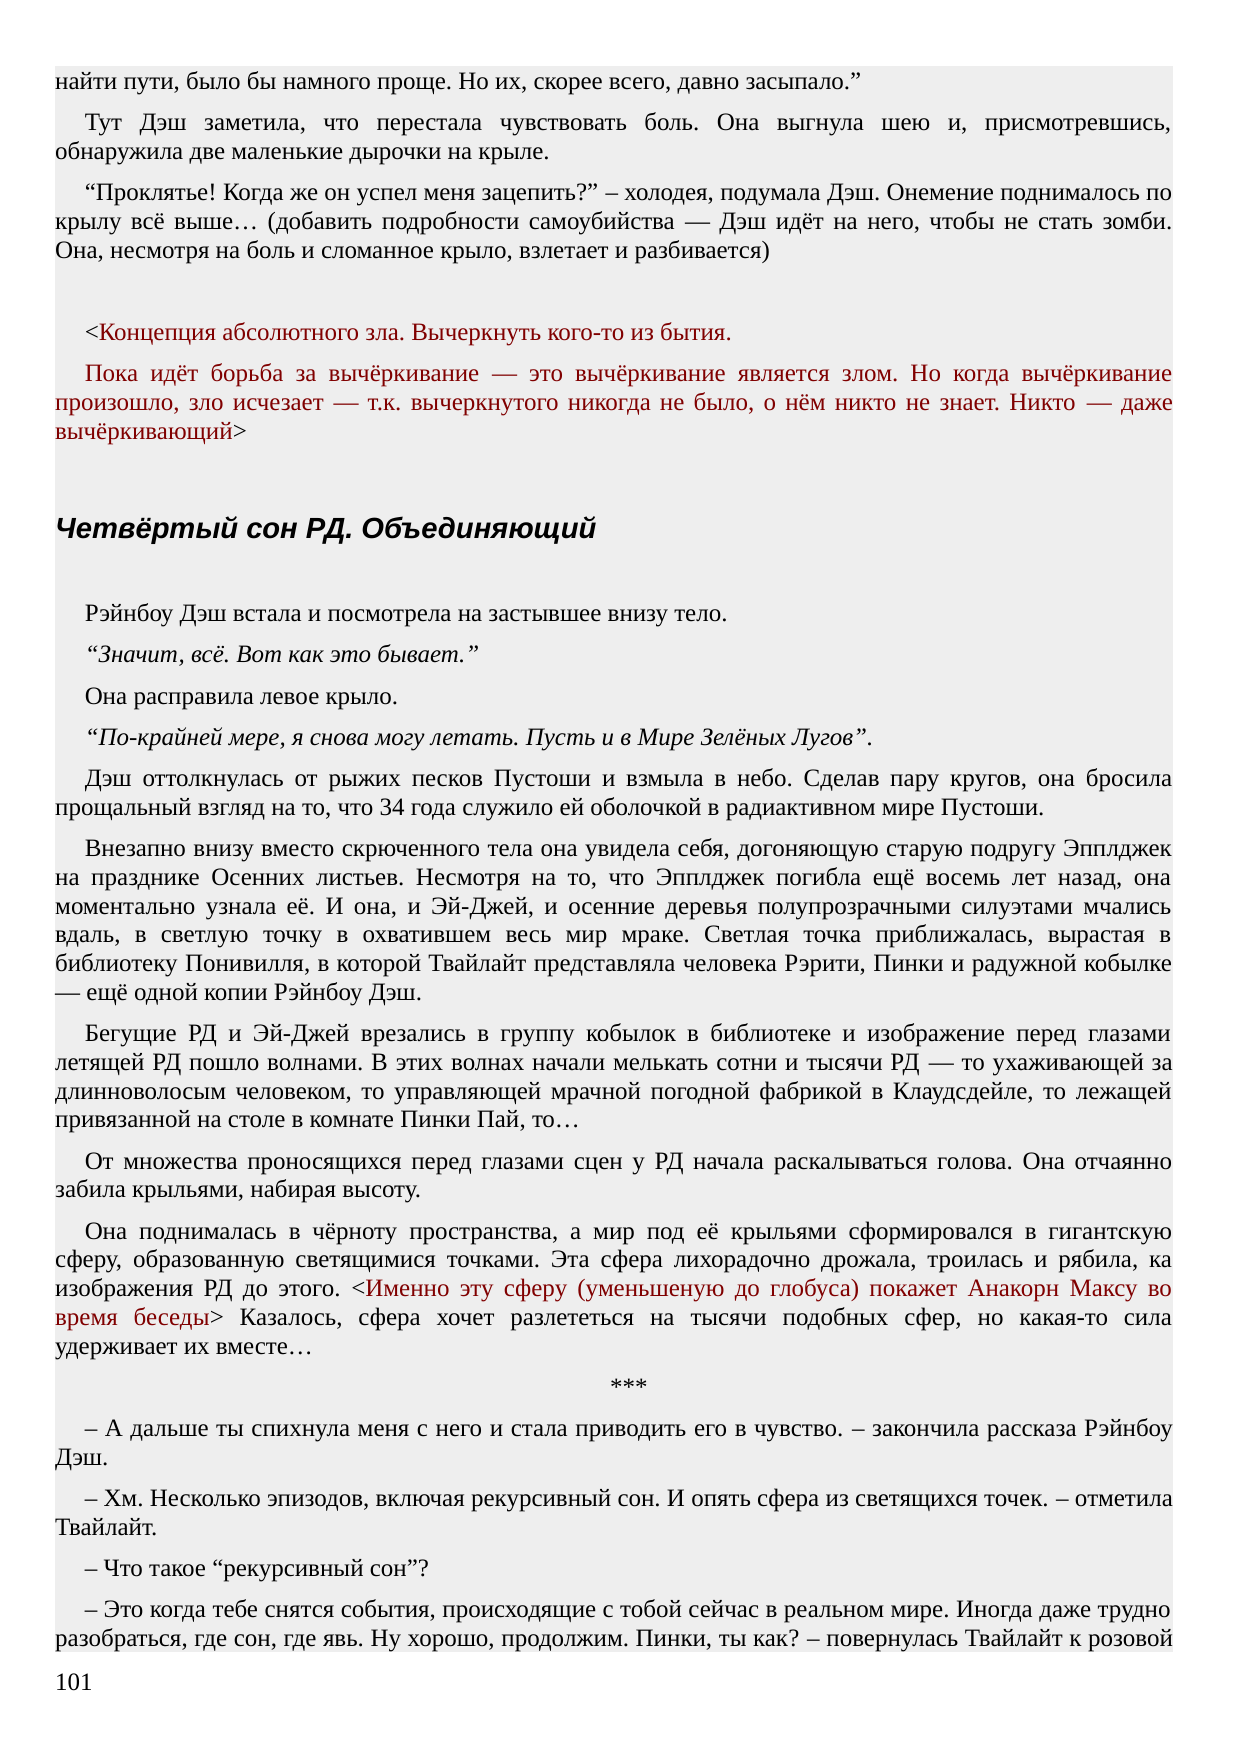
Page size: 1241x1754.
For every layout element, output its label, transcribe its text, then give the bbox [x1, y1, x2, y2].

text – Это когда тебе снятся события, происходящие с тобой сейчас в реальном мире. Иногда даже трудно разобраться, где сон, где явь. Ну хорошо, продолжим. Пинки, ты как? – повернулась Твайлайт к розовой [55, 1594, 1173, 1652]
subtitle Четвёртый сон РД. Объединяющий [55, 511, 1173, 544]
text найти пути, было бы намного проще. Но их, скорее всего, давно засыпало.” [55, 66, 1173, 95]
text Тут Дэш заметила, что перестала чувствовать боль. Она выгнула шею и, присмотревшись, обнаружила две маленькие дырочки на крыле. [55, 107, 1173, 165]
text *** [55, 1372, 1173, 1401]
text От множества проносящихся перед глазами сцен у РД начала раскалываться голова. Она отчаянно забила крыльями, набирая высоту. [55, 1146, 1173, 1203]
text Рэйнбоу Дэш встала и посмотрела на застывшее внизу тело. [55, 598, 1173, 627]
text – А дальше ты спихнула меня с него и стала приводить его в чувство. – закончила рассказа Рэйнбоу Дэш. [55, 1413, 1173, 1471]
text – Что такое “рекурсивный сон”? [55, 1553, 1173, 1582]
text Она поднималась в чёрноту пространства, а мир под её крыльями сформировался в гигантскую сферу, образованную светящимися точками. Эта сфера лихорадочно дрожала, троилась и рябила, ка изображения РД до этого. <Именно эту сферу (уменьшеную до глобуса) покажет Анакорн Максу во время беседы> Казалось, сфера хочет разлететься на тысячи подобных сфер, но какая-то сила удерживает их вместе… [55, 1216, 1173, 1359]
text – Хм. Несколько эпизодов, включая рекурсивный сон. И опять сфера из светящихся точек. – отметила Твайлайт. [55, 1483, 1173, 1541]
text Дэш оттолкнулась от рыжих песков Пустоши и взмыла в небо. Сделав пару кругов, она бросила прощальный взгляд на то, что 34 года служило ей оболочкой в радиактивном мире Пустоши. [55, 763, 1173, 821]
text Она расправила левое крыло. [55, 681, 1173, 709]
text “По-крайней мере, я снова могу летать. Пусть и в Мире Зелёных Лугов”. [55, 722, 1173, 751]
text Внезапно внизу вместо скрюченного тела она увидела себя, догоняющую старую подругу Эпплджек на празднике Осенних листьев. Несмотря на то, что Эпплджек погибла ещё восемь лет назад, она моментально узнала её. И она, и Эй-Джей, и осенние деревья полупрозрачными силуэтами мчались вдаль, в светлую точку в охватившем весь мир мраке. Светлая точка приближалась, вырастая в библиотеку Понивилля, в которой Твайлайт представляла человека Рэрити, Пинки и радужной кобылке — ещё одной копии Рэйнбоу Дэш. [55, 833, 1173, 1006]
text Бегущие РД и Эй-Джей врезались в группу кобылок в библиотеке и изображение перед глазами летящей РД пошло волнами. В этих волнах начали мелькать сотни и тысячи РД — то ухаживающей за длинноволосым человеком, то управляющей мрачной погодной фабрикой в Клаудсдейле, то лежащей привязанной на столе в комнате Пинки Пай, то… [55, 1018, 1173, 1133]
text Пока идёт борьба за вычёркивание — это вычёркивание является злом. Но когда вычёркивание произошло, зло исчезает — т.к. вычеркнутого никогда не было, о нём никто не знает. Никто — даже вычёркивающий> [55, 358, 1173, 445]
text “Проклятье! Когда же он успел меня зацепить?” – холодея, подумала Дэш. Онемение поднималось по крылу всё выше… (добавить подробности самоубийства — Дэш идёт на него, чтобы не стать зомби. Она, несмотря на боль и сломанное крыло, взлетает и разбивается) [55, 177, 1173, 263]
text “Значит, всё. Вот как это бывает.” [55, 639, 1173, 668]
text <Концепция абсолютного зла. Вычеркнуть кого-то из бытия. [55, 317, 1173, 346]
